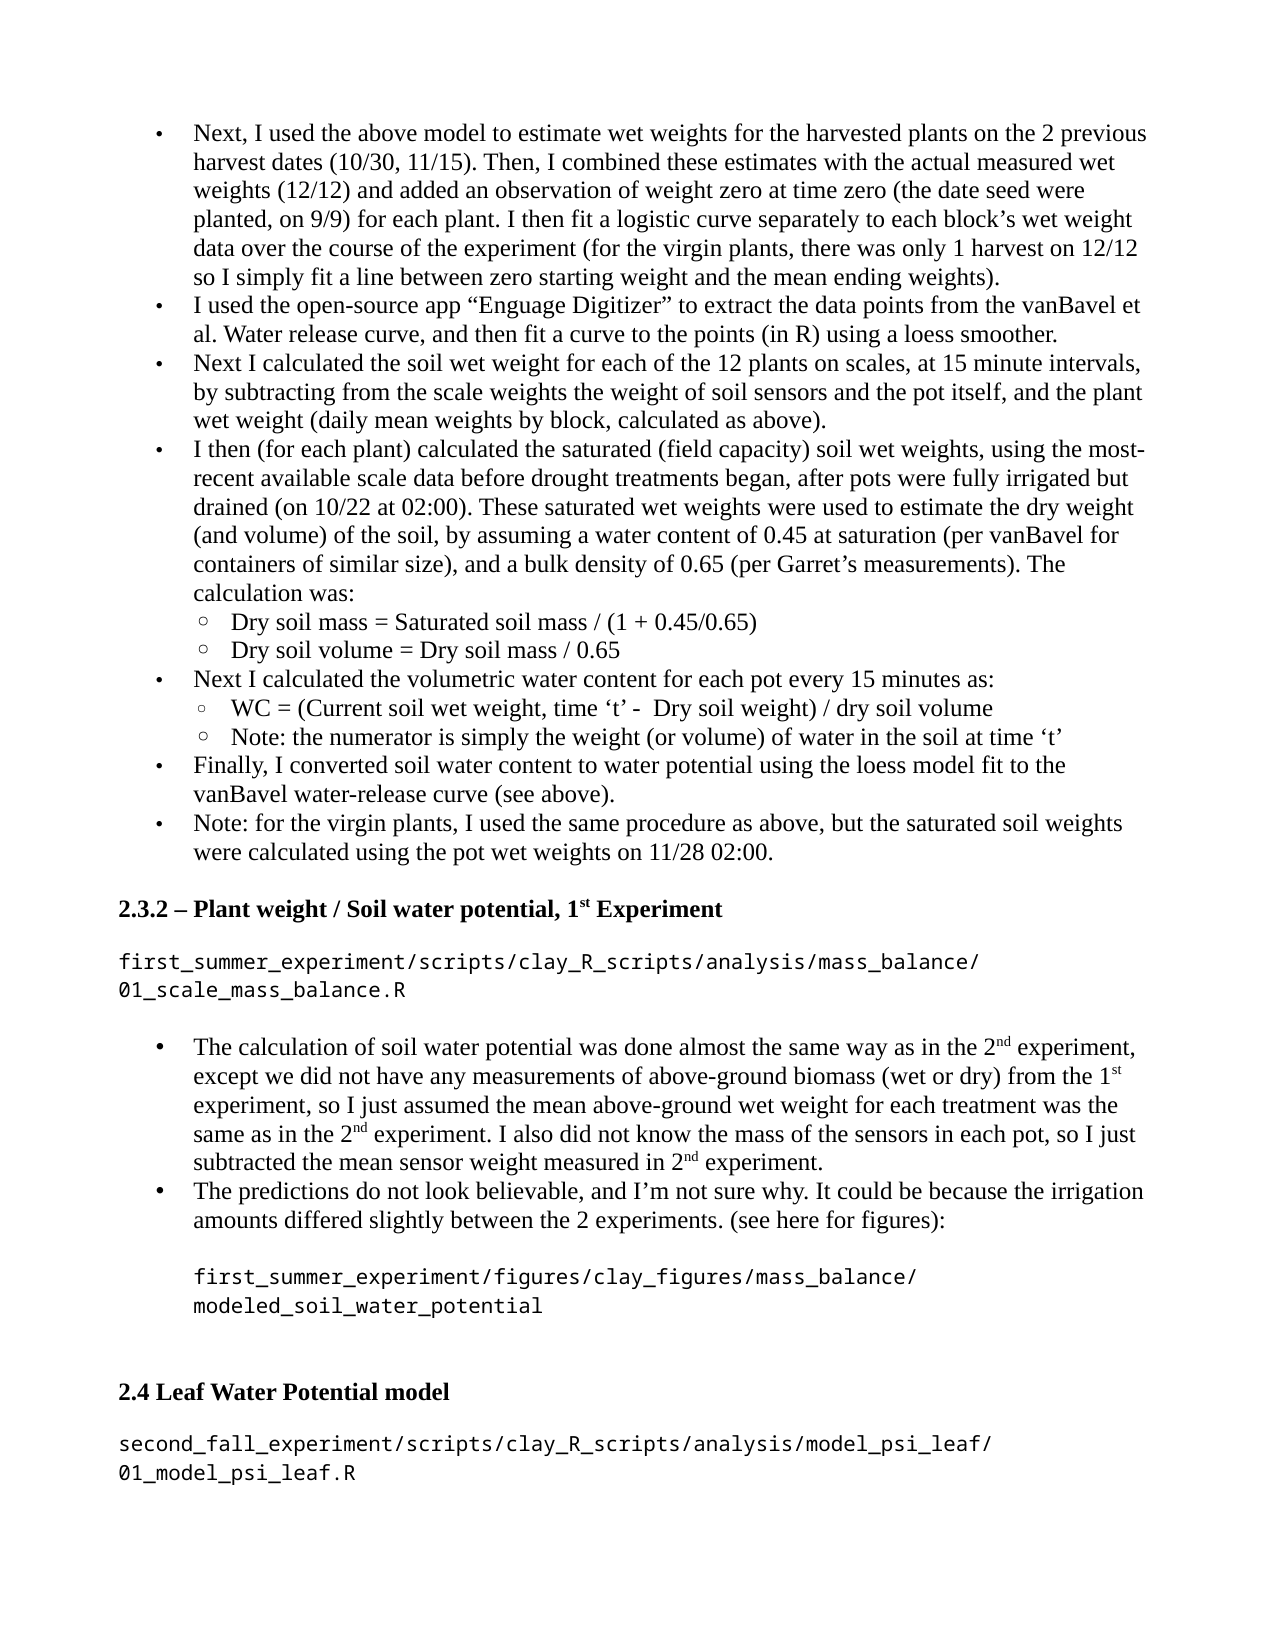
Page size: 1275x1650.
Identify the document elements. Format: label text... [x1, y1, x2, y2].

text first_summer_experiment/scripts/clay_R_scripts/analysis/mass_balance/01_scale_mass_balance.R [118, 947, 1157, 1004]
list Dry soil mass = Saturated soil mass / (1 + 0.45/0.65) [193, 607, 1157, 636]
list I used the open-source app “Enguage Digitizer” to extract the data points from the vanBavel et al. Water release curve, and then fit a curve to the points (in R) using a loess smoother. [156, 291, 1157, 348]
list Note: the numerator is simply the weight (or volume) of water in the soil at time ‘t’ [193, 722, 1157, 751]
list WC = (Current soil wet weight, time ‘t’ - Dry soil weight) / dry soil volume [193, 693, 1157, 722]
list The calculation of soil water potential was done almost the same way as in the 2nd experiment, except we did not have any measurements of above-ground biomass (wet or dry) from the 1st experiment, so I just assumed the mean above-ground wet weight for each treatment was the same as in the 2nd experiment. I also did not know the mass of the sensors in each pot, so I just subtracted the mean sensor weight measured in 2nd experiment. [156, 1032, 1157, 1176]
list Next I calculated the soil wet weight for each of the 12 plants on scales, at 15 minute intervals, by subtracting from the scale weights the weight of soil sensors and the pot itself, and the plant wet weight (daily mean weights by block, calculated as above). [156, 348, 1157, 434]
list Next, I used the above model to estimate wet weights for the harvested plants on the 2 previous harvest dates (10/30, 11/15). Then, I combined these estimates with the actual measured wet weights (12/12) and added an observation of weight zero at time zero (the date seed were planted, on 9/9) for each plant. I then fit a logistic curve separately to each block’s wet weight data over the course of the experiment (for the virgin plants, there was only 1 harvest on 12/12 so I simply fit a line between zero starting weight and the mean ending weights). [156, 118, 1157, 291]
list first_summer_experiment/figures/clay_figures/mass_balance/modeled_soil_water_potential [156, 1262, 1157, 1319]
text second_fall_experiment/scripts/clay_R_scripts/analysis/model_psi_leaf/01_model_psi_leaf.R [118, 1429, 1157, 1486]
list Finally, I converted soil water content to water potential using the loess model fit to the vanBavel water-release curve (see above). [156, 751, 1157, 808]
list I then (for each plant) calculated the saturated (field capacity) soil wet weights, using the most-recent available scale data before drought treatments began, after pots were fully irrigated but drained (on 10/22 at 02:00). These saturated wet weights were used to estimate the dry weight (and volume) of the soil, by assuming a water content of 0.45 at saturation (per vanBavel for containers of similar size), and a bulk density of 0.65 (per Garret’s measurements). The calculation was: [156, 434, 1157, 607]
list Note: for the virgin plants, I used the same procedure as above, but the saturated soil weights were calculated using the pot wet weights on 11/28 02:00. [156, 808, 1157, 866]
list Dry soil volume = Dry soil mass / 0.65 [193, 636, 1157, 664]
list Next I calculated the volumetric water content for each pot every 15 minutes as: [156, 664, 1157, 693]
text 2.3.2 – Plant weight / Soil water potential, 1st Experiment [118, 894, 1157, 923]
list The predictions do not look believable, and I’m not sure why. It could be because the irrigation amounts differed slightly between the 2 experiments. (see here for figures): [156, 1176, 1157, 1234]
text 2.4 Leaf Water Potential model [118, 1377, 1157, 1406]
